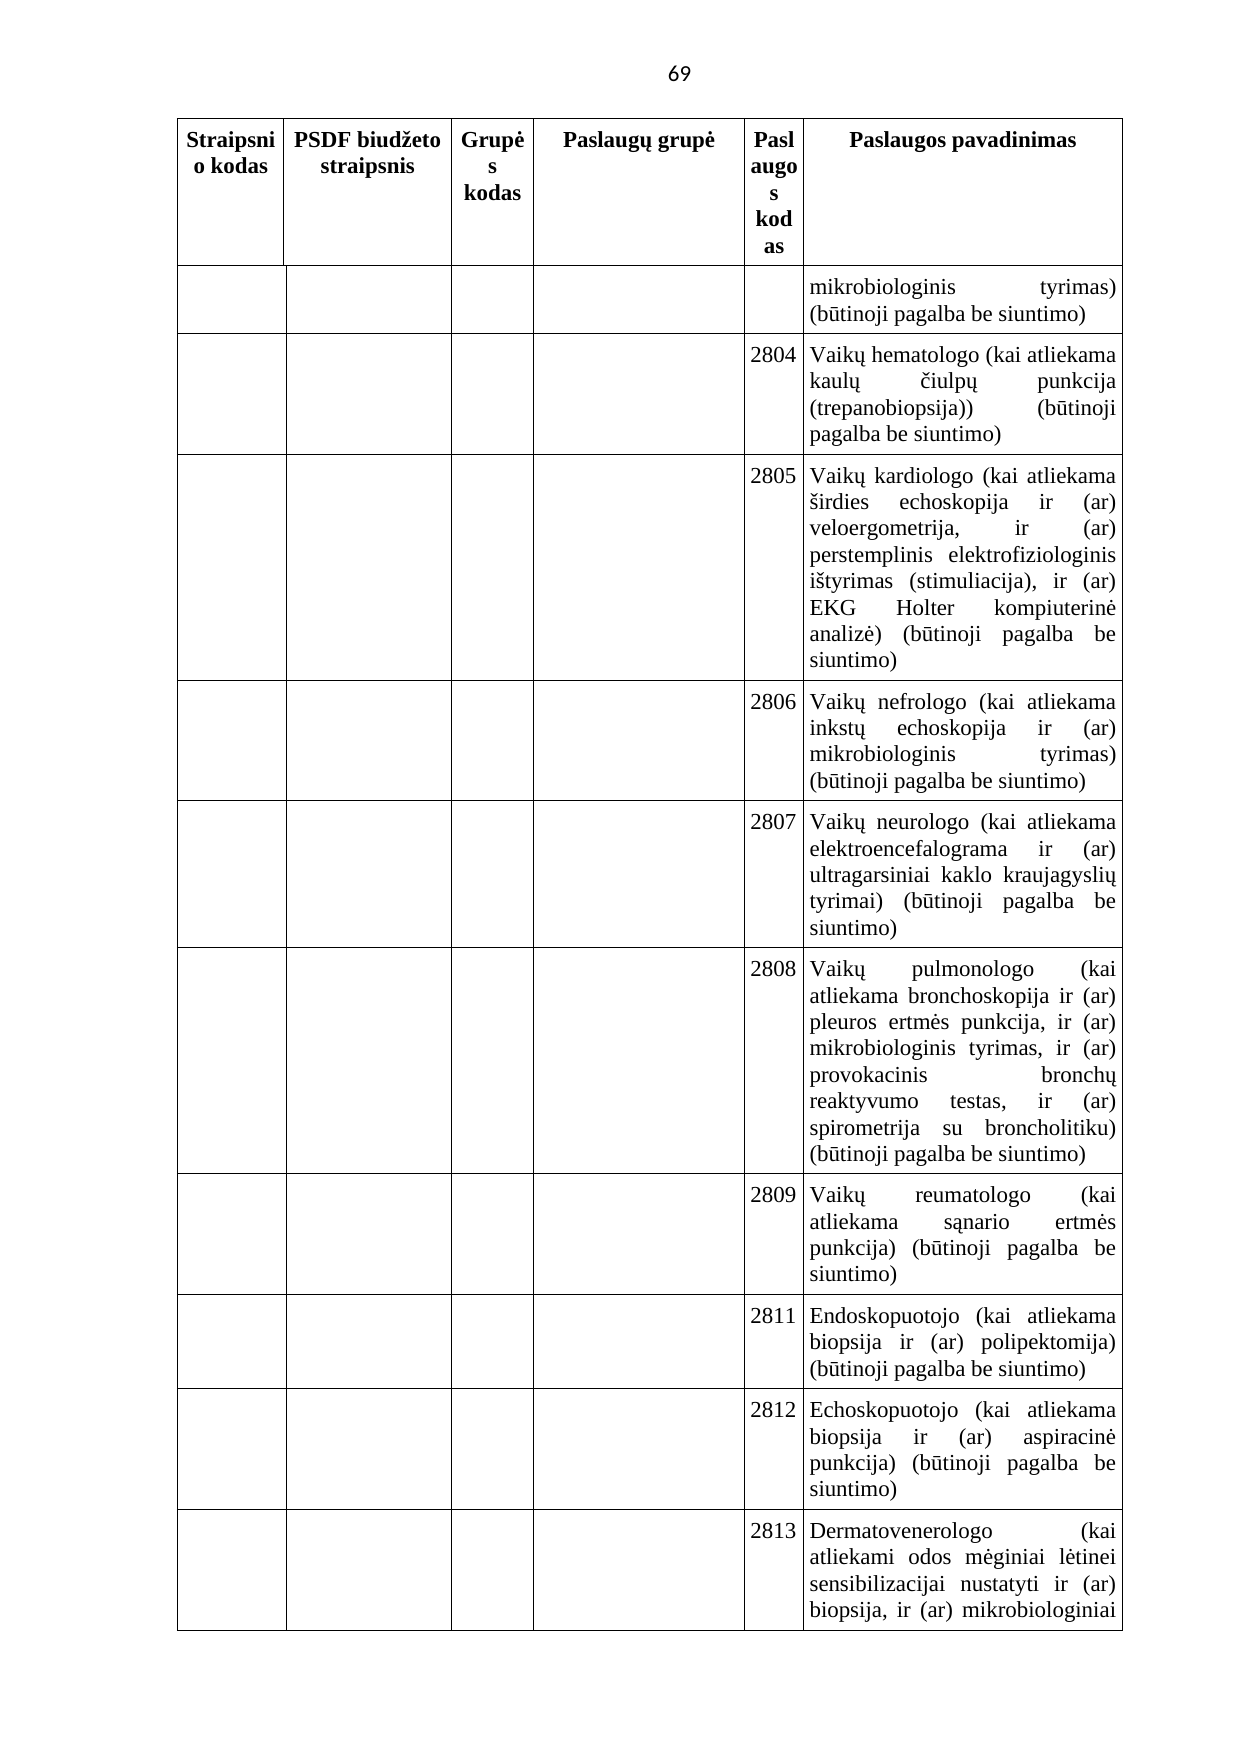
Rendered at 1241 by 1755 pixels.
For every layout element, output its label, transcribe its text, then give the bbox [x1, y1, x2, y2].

table_cell [534, 1510, 744, 1629]
table_header Paslaugos kodas [745, 119, 803, 265]
table_cell Echoskopuotojo (kai atliekama biopsija ir (ar) aspiracinė punkcija) (būtinoji pagalba be siuntimo) [804, 1389, 1122, 1509]
table_cell [534, 801, 744, 947]
table_cell [534, 1389, 744, 1509]
table_cell [287, 1510, 451, 1629]
table_cell [534, 1295, 744, 1388]
table_cell [178, 1295, 286, 1388]
table_cell [178, 334, 286, 454]
table_cell [452, 1389, 533, 1509]
table_cell [287, 455, 451, 680]
table_cell [178, 1510, 286, 1629]
table_cell Dermatovenerologo (kai atliekami odos mėginiai lėtinei sensibilizacijai nustatyti ir (ar) biopsija, ir (ar) mikrobiologiniai [804, 1510, 1122, 1629]
table_cell [452, 1174, 533, 1294]
table_cell [178, 266, 286, 333]
table_cell Vaikų reumatologo (kai atliekama sąnario ertmės punkcija) (būtinoji pagalba be siuntimo) [804, 1174, 1122, 1294]
table_header Paslaugos pavadinimas [804, 119, 1122, 265]
table_cell [452, 455, 533, 680]
table_cell 2806 [745, 681, 803, 800]
table_cell [452, 334, 533, 454]
table_cell [178, 681, 286, 800]
table_cell [287, 1389, 451, 1509]
table_cell 2807 [745, 801, 803, 947]
table_cell Vaikų nefrologo (kai atliekama inkstų echoskopija ir (ar) mikrobiologinis tyrimas) (būtinoji pagalba be siuntimo) [804, 681, 1122, 800]
table_cell [287, 1295, 451, 1388]
table_cell [452, 1510, 533, 1629]
table_cell [287, 266, 451, 333]
table_cell Vaikų hematologo (kai atliekama kaulų čiulpų punkcija (trepanobiopsija)) (būtinoji pagalba be siuntimo) [804, 334, 1122, 454]
table_cell [452, 681, 533, 800]
table_cell 2804 [745, 334, 803, 454]
table_cell [178, 455, 286, 680]
table_cell [287, 801, 451, 947]
table_cell [287, 948, 451, 1173]
table_cell Vaikų pulmonologo (kai atliekama bronchoskopija ir (ar) pleuros ertmės punkcija, ir (ar) mikrobiologinis tyrimas, ir (ar) provokacinis bronchų reaktyvumo testas, ir (ar) spirometrija su broncholitiku) (būtinoji pagalba be siuntimo) [804, 948, 1122, 1173]
table_cell [534, 681, 744, 800]
table_cell Vaikų kardiologo (kai atliekama širdies echoskopija ir (ar) veloergometrija, ir (ar) perstemplinis elektrofiziologinis ištyrimas (stimuliacija), ir (ar) EKG Holter kompiuterinė analizė) (būtinoji pagalba be siuntimo) [804, 455, 1122, 680]
table_cell [534, 1174, 744, 1294]
table_cell [452, 948, 533, 1173]
table_cell [534, 266, 744, 333]
table_cell [452, 1295, 533, 1388]
table_cell Endoskopuotojo (kai atliekama biopsija ir (ar) polipektomija) (būtinoji pagalba be siuntimo) [804, 1295, 1122, 1388]
table_cell [178, 1174, 286, 1294]
table_cell Vaikų neurologo (kai atliekama elektroencefalograma ir (ar) ultragarsiniai kaklo kraujagyslių tyrimai) (būtinoji pagalba be siuntimo) [804, 801, 1122, 947]
table_cell [745, 266, 803, 333]
table_cell [178, 948, 286, 1173]
table_header Straipsnio kodas [178, 119, 283, 265]
table_cell [452, 266, 533, 333]
table_cell [534, 334, 744, 454]
table_cell [178, 1389, 286, 1509]
table_header PSDF biudžeto straipsnis [284, 119, 451, 265]
table_cell mikrobiologinis tyrimas) (būtinoji pagalba be siuntimo) [804, 266, 1122, 333]
table_cell [287, 681, 451, 800]
table_cell 2812 [745, 1389, 803, 1509]
table_cell [287, 1174, 451, 1294]
table_header Grupės kodas [452, 119, 533, 265]
table_cell 2805 [745, 455, 803, 680]
table_cell 2813 [745, 1510, 803, 1629]
table_cell [534, 948, 744, 1173]
table_cell 2808 [745, 948, 803, 1173]
table_cell [452, 801, 533, 947]
table_cell [534, 455, 744, 680]
table_cell 2811 [745, 1295, 803, 1388]
table_cell [287, 334, 451, 454]
table_cell [178, 801, 286, 947]
table_header Paslaugų grupė [534, 119, 744, 265]
table_cell 2809 [745, 1174, 803, 1294]
